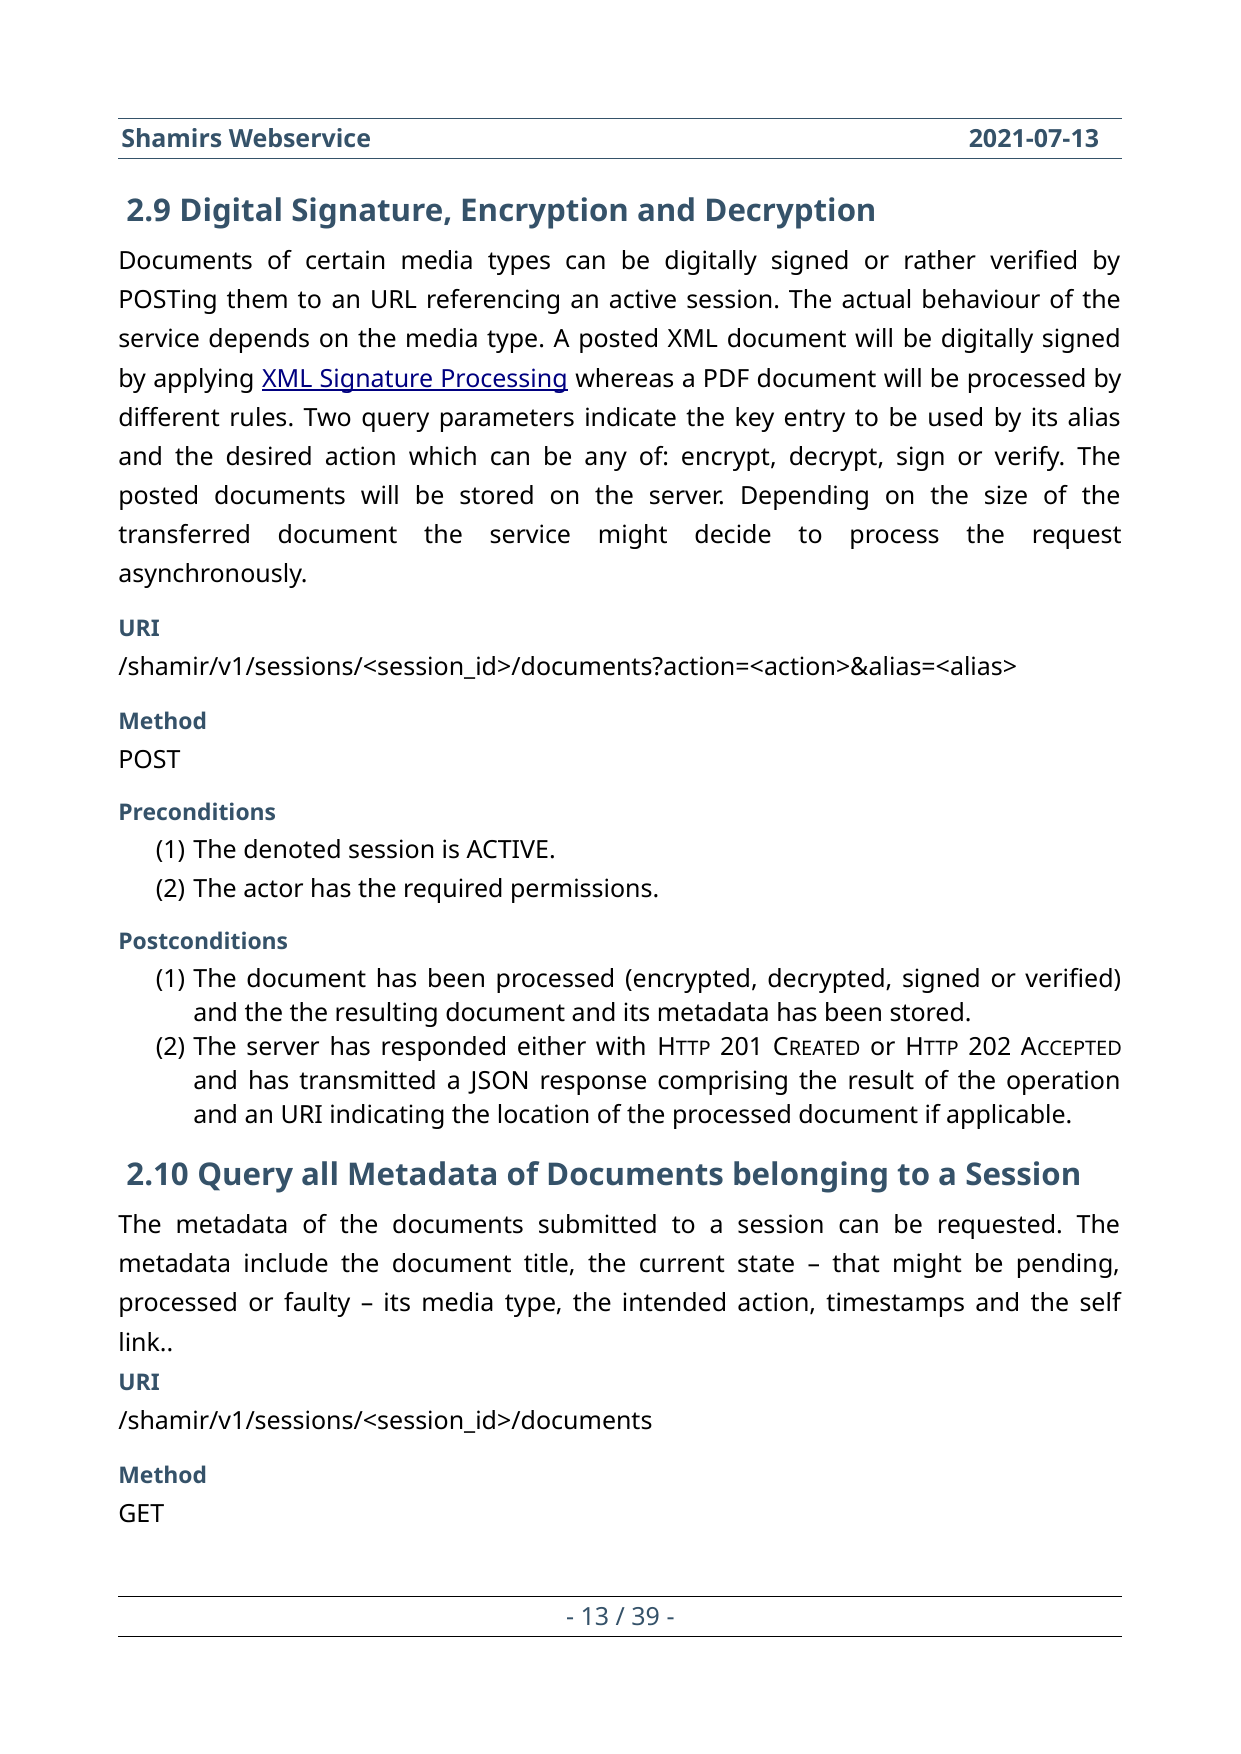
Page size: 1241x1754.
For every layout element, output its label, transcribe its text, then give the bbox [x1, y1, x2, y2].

subtitle Digital Signature, Encryption and Decryption [118, 188, 1122, 230]
list The document has been processed (encrypted, decrypted, signed or verified) and the the resulting document and its metadata has been stored. [156, 961, 1122, 1029]
text Preconditions [118, 796, 1122, 827]
subtitle Query all Metadata of Documents belonging to a Session [118, 1152, 1122, 1194]
list The denoted session is ACTIVE. [156, 832, 1122, 866]
text Documents of certain media types can be digitally signed or rather verified by POSTing them to an URL referencing an active session. The actual behaviour of the service depends on the media type. A posted XML document will be digitally signed by applying XML Signature Processing whereas a PDF document will be processed by different rules. Two query parameters indicate the key entry to be used by its alias and the desired action which can be any of: encrypt, decrypt, sign or verify. The posted documents will be stored on the server. Depending on the size of the transferred document the service might decide to process the request asynchronously. [118, 243, 1122, 590]
text URI [118, 610, 1122, 644]
text Method [118, 1456, 1122, 1490]
text Postconditions [118, 924, 1122, 956]
text Method [118, 703, 1122, 737]
text URI [118, 1363, 1122, 1397]
list The actor has the required permissions. [156, 871, 1122, 905]
text POST [118, 742, 1122, 776]
text /shamir/v1/sessions/<session_id>/documents?action=<action>&alias=<alias> [118, 649, 1122, 683]
text /shamir/v1/sessions/<session_id>/documents [118, 1403, 1122, 1437]
text GET [118, 1496, 1122, 1529]
text The metadata of the documents submitted to a session can be requested. The metadata include the document title, the current state – that might be pending, processed or faulty – its media type, the intended action, timestamps and the self link.. [118, 1207, 1122, 1358]
list The server has responded either with Http 201 Created or Http 202 Accepted and has transmitted a JSON response comprising the result of the operation and an URI indicating the location of the processed document if applicable. [156, 1029, 1122, 1131]
